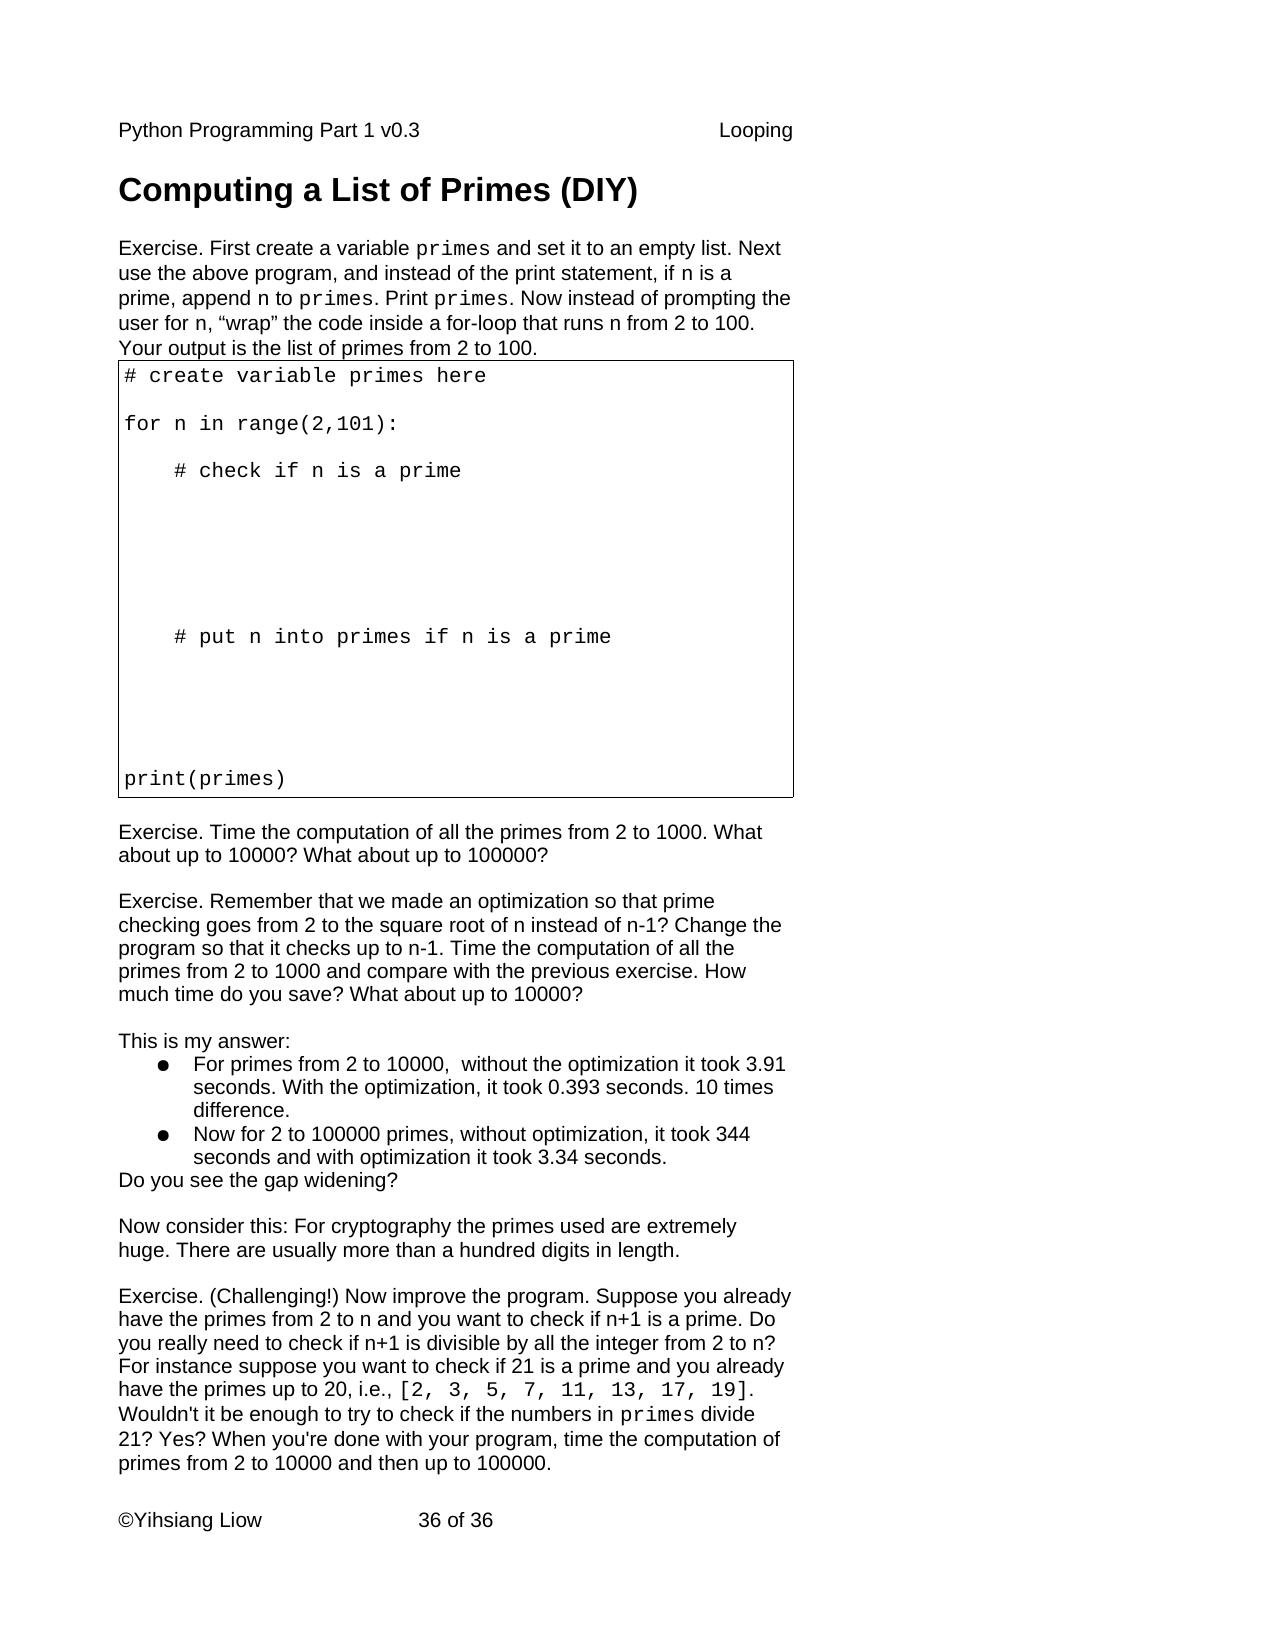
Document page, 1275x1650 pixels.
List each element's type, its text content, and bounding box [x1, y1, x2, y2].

text Exercise. (Challenging!) Now improve the program. Suppose you already have the primes from 2 to n and you want to check if n+1 is a prime. Do you really need to check if n+1 is divisible by all the integer from 2 to n? For instance suppose you want to check if 21 is a prime and you already have the primes up to 20, i.e., [2, 3, 5, 7, 11, 13, 17, 19]. Wouldn't it be enough to try to check if the numbers in primes divide 21? Yes? When you're done with your program, time the computation of primes from 2 to 10000 and then up to 100000. [118, 1285, 793, 1474]
text Now consider this: For cryptography the primes used are extremely huge. There are usually more than a hundred digits in length. [118, 1215, 793, 1262]
text This is my answer: [118, 1029, 793, 1052]
list For primes from 2 to 10000, without the optimization it took 3.91 seconds. With the optimization, it took 0.393 seconds. 10 times difference. [156, 1052, 793, 1122]
text Do you see the gap widening? [118, 1169, 793, 1192]
text Exercise. First create a variable primes and set it to an empty list. Next use the above program, and instead of the print statement, if n is a prime, append n to primes. Print primes. Now instead of prompting the user for n, “wrap” the code inside a for-loop that runs n from 2 to 100. Your output is the list of primes from 2 to 100. [118, 236, 793, 360]
list Now for 2 to 100000 primes, without optimization, it took 344 seconds and with optimization it took 3.34 seconds. [156, 1122, 793, 1169]
table_header # create variable primes here for n in range(2,101): # check if n is a prime # put n into primes if n is a prime print(primes) [119, 361, 793, 797]
text Computing a List of Primes (DIY) [118, 171, 793, 208]
text Exercise. Remember that we made an optimization so that prime checking goes from 2 to the square root of n instead of n-1? Change the program so that it checks up to n-1. Time the computation of all the primes from 2 to 1000 and compare with the previous exercise. How much time do you save? What about up to 10000? [118, 890, 793, 1006]
text Exercise. Time the computation of all the primes from 2 to 1000. What about up to 10000? What about up to 100000? [118, 820, 793, 867]
